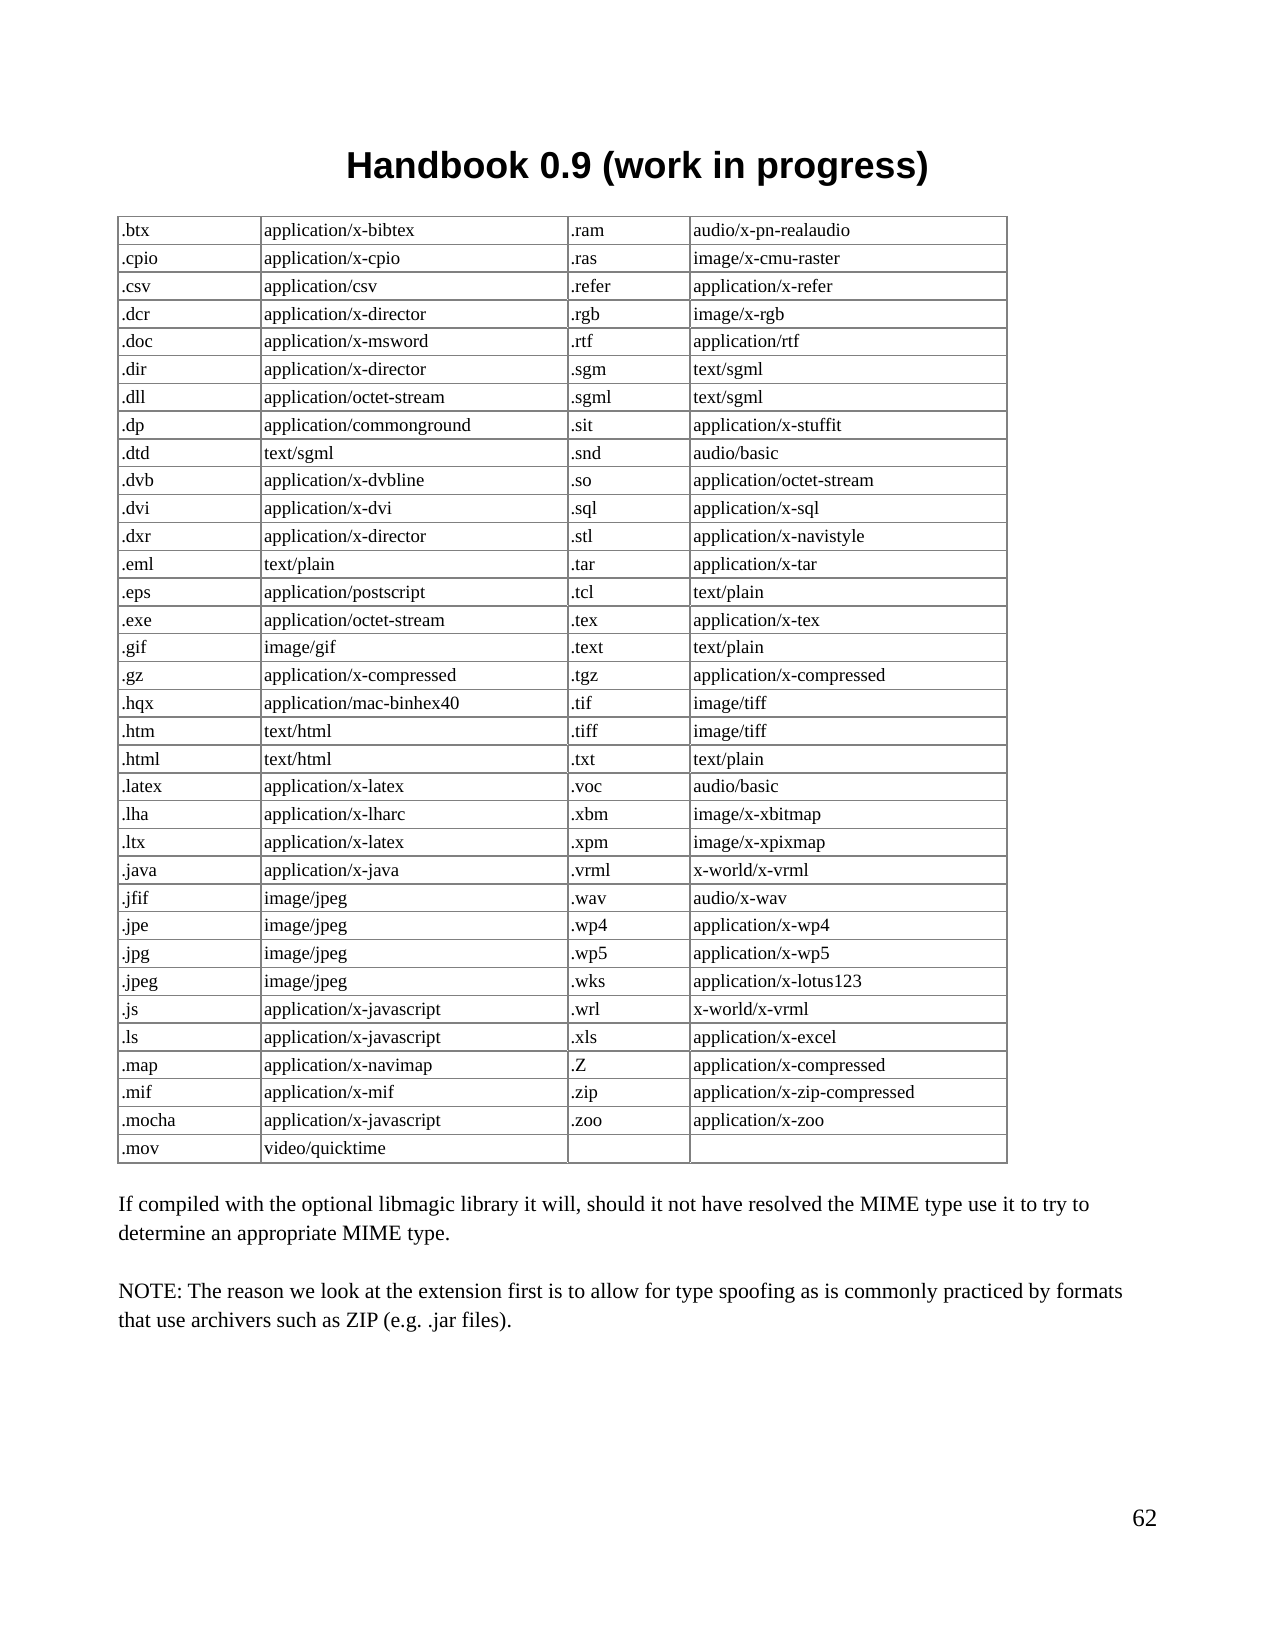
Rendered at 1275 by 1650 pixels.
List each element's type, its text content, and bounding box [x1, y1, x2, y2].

table_cell application/x-tex [691, 607, 1006, 633]
table_cell application/x-latex [262, 829, 567, 855]
table_cell text/sgml [262, 440, 567, 466]
table_cell image/jpeg [262, 912, 567, 939]
table_cell .rtf [569, 329, 689, 355]
table_cell .latex [119, 774, 260, 800]
table_cell .jpeg [119, 968, 260, 994]
table_cell .eps [119, 579, 260, 605]
table_cell image/jpeg [262, 940, 567, 967]
table_cell application/x-javascript [262, 996, 567, 1022]
table_cell application/x-sql [691, 495, 1006, 522]
table_cell application/x-java [262, 857, 567, 883]
table_cell .snd [569, 440, 689, 466]
table_cell .mov [119, 1135, 260, 1161]
table_cell application/x-director [262, 523, 567, 549]
table_cell application/x-dvbline [262, 467, 567, 494]
text If compiled with the optional libmagic library it will, should it not have resolved the MIME type use it to try to determine an appropriate MIME type. [118, 1191, 1157, 1246]
table_cell .txt [569, 746, 689, 772]
table_cell .gz [119, 662, 260, 688]
table_cell .sgml [569, 384, 689, 410]
table_cell .mocha [119, 1107, 260, 1133]
table_cell image/x-cmu-raster [691, 245, 1006, 271]
table_cell application/mac-binhex40 [262, 690, 567, 716]
table_cell application/x-dvi [262, 495, 567, 522]
table_cell .jpe [119, 912, 260, 939]
table_cell .dp [119, 412, 260, 438]
table_cell .dll [119, 384, 260, 410]
table_cell application/x-stuffit [691, 412, 1006, 438]
table_cell image/gif [262, 634, 567, 661]
table_cell .eml [119, 551, 260, 577]
table_cell x-world/x-vrml [691, 996, 1006, 1022]
table_cell .ltx [119, 829, 260, 855]
table_cell application/x-tar [691, 551, 1006, 577]
table_cell image/jpeg [262, 885, 567, 911]
table_cell application/x-excel [691, 1024, 1006, 1050]
table_cell .js [119, 996, 260, 1022]
table_cell .tar [569, 551, 689, 577]
table_cell application/x-bibtex [262, 217, 567, 243]
table_cell .tif [569, 690, 689, 716]
table_cell .doc [119, 329, 260, 355]
table_cell application/x-javascript [262, 1024, 567, 1050]
table_cell .exe [119, 607, 260, 633]
table_cell .gif [119, 634, 260, 661]
table_cell .Z [569, 1052, 689, 1078]
table_cell image/jpeg [262, 968, 567, 994]
table_cell .zip [569, 1079, 689, 1106]
table_cell .dcr [119, 301, 260, 327]
table_cell .rgb [569, 301, 689, 327]
table_cell text/plain [691, 579, 1006, 605]
table_cell video/quicktime [262, 1135, 567, 1161]
table_cell audio/basic [691, 440, 1006, 466]
table_cell .tgz [569, 662, 689, 688]
table_cell .sql [569, 495, 689, 522]
table_cell application/x-navistyle [691, 523, 1006, 549]
table_cell application/x-cpio [262, 245, 567, 271]
table_cell application/x-director [262, 356, 567, 383]
table_cell image/x-xpixmap [691, 829, 1006, 855]
table_cell .dtd [119, 440, 260, 466]
table_cell audio/x-pn-realaudio [691, 217, 1006, 243]
table_cell .java [119, 857, 260, 883]
table_cell text/plain [691, 746, 1006, 772]
table_cell application/octet-stream [262, 607, 567, 633]
table_cell text/sgml [691, 356, 1006, 383]
table_cell text/plain [262, 551, 567, 577]
table_cell text/sgml [691, 384, 1006, 410]
table_cell application/x-compressed [691, 662, 1006, 688]
table_cell .voc [569, 774, 689, 800]
table_cell application/octet-stream [262, 384, 567, 410]
table_cell application/x-navimap [262, 1052, 567, 1078]
table_cell image/x-rgb [691, 301, 1006, 327]
table_cell .sit [569, 412, 689, 438]
table_cell application/commonground [262, 412, 567, 438]
table_cell application/x-wp5 [691, 940, 1006, 967]
table_cell .cpio [119, 245, 260, 271]
table_cell .wrl [569, 996, 689, 1022]
table_cell application/x-zip-compressed [691, 1079, 1006, 1106]
table_cell application/x-mif [262, 1079, 567, 1106]
table_cell .map [119, 1052, 260, 1078]
table_cell audio/x-wav [691, 885, 1006, 911]
table_cell application/x-director [262, 301, 567, 327]
table_cell text/html [262, 746, 567, 772]
table_cell .text [569, 634, 689, 661]
table_cell .btx [119, 217, 260, 243]
table_cell .dxr [119, 523, 260, 549]
table_cell application/x-lharc [262, 801, 567, 828]
table_cell image/tiff [691, 690, 1006, 716]
table_cell .htm [119, 718, 260, 744]
table_cell application/x-latex [262, 774, 567, 800]
table_cell application/postscript [262, 579, 567, 605]
table_cell .dvi [119, 495, 260, 522]
table_cell .ras [569, 245, 689, 271]
table_cell .wav [569, 885, 689, 911]
table_cell application/csv [262, 273, 567, 299]
table_cell .hqx [119, 690, 260, 716]
table_cell application/x-compressed [691, 1052, 1006, 1078]
table_cell .jfif [119, 885, 260, 911]
table_cell application/x-msword [262, 329, 567, 355]
table_cell .stl [569, 523, 689, 549]
table_cell .refer [569, 273, 689, 299]
table_cell .jpg [119, 940, 260, 967]
table_cell .csv [119, 273, 260, 299]
table_cell .wp4 [569, 912, 689, 939]
table_cell .vrml [569, 857, 689, 883]
text NOTE: The reason we look at the extension first is to allow for type spoofing as is commonly practiced by formats that use archivers such as ZIP (e.g. .jar files). [118, 1278, 1157, 1332]
table_cell application/x-wp4 [691, 912, 1006, 939]
table_cell .tcl [569, 579, 689, 605]
table_cell .ram [569, 217, 689, 243]
table_cell image/x-xbitmap [691, 801, 1006, 828]
table_cell .zoo [569, 1107, 689, 1133]
table_cell application/x-compressed [262, 662, 567, 688]
table_cell .dvb [119, 467, 260, 494]
table_cell text/plain [691, 634, 1006, 661]
table_cell .html [119, 746, 260, 772]
table_cell text/html [262, 718, 567, 744]
table_cell .so [569, 467, 689, 494]
table_cell application/x-zoo [691, 1107, 1006, 1133]
table_cell .sgm [569, 356, 689, 383]
table_cell .wks [569, 968, 689, 994]
table_cell .mif [119, 1079, 260, 1106]
table_cell .wp5 [569, 940, 689, 967]
table_cell .ls [119, 1024, 260, 1050]
table_cell .xpm [569, 829, 689, 855]
table_cell application/rtf [691, 329, 1006, 355]
table_cell .xls [569, 1024, 689, 1050]
table_cell application/octet-stream [691, 467, 1006, 494]
table_cell application/x-lotus123 [691, 968, 1006, 994]
table_cell .dir [119, 356, 260, 383]
table_cell [569, 1135, 689, 1161]
table_cell audio/basic [691, 774, 1006, 800]
table_cell image/tiff [691, 718, 1006, 744]
table_cell .lha [119, 801, 260, 828]
table_cell .xbm [569, 801, 689, 828]
table_cell .tiff [569, 718, 689, 744]
table_cell application/x-refer [691, 273, 1006, 299]
table_cell [691, 1135, 1006, 1161]
table_cell application/x-javascript [262, 1107, 567, 1133]
table_cell .tex [569, 607, 689, 633]
table_cell x-world/x-vrml [691, 857, 1006, 883]
